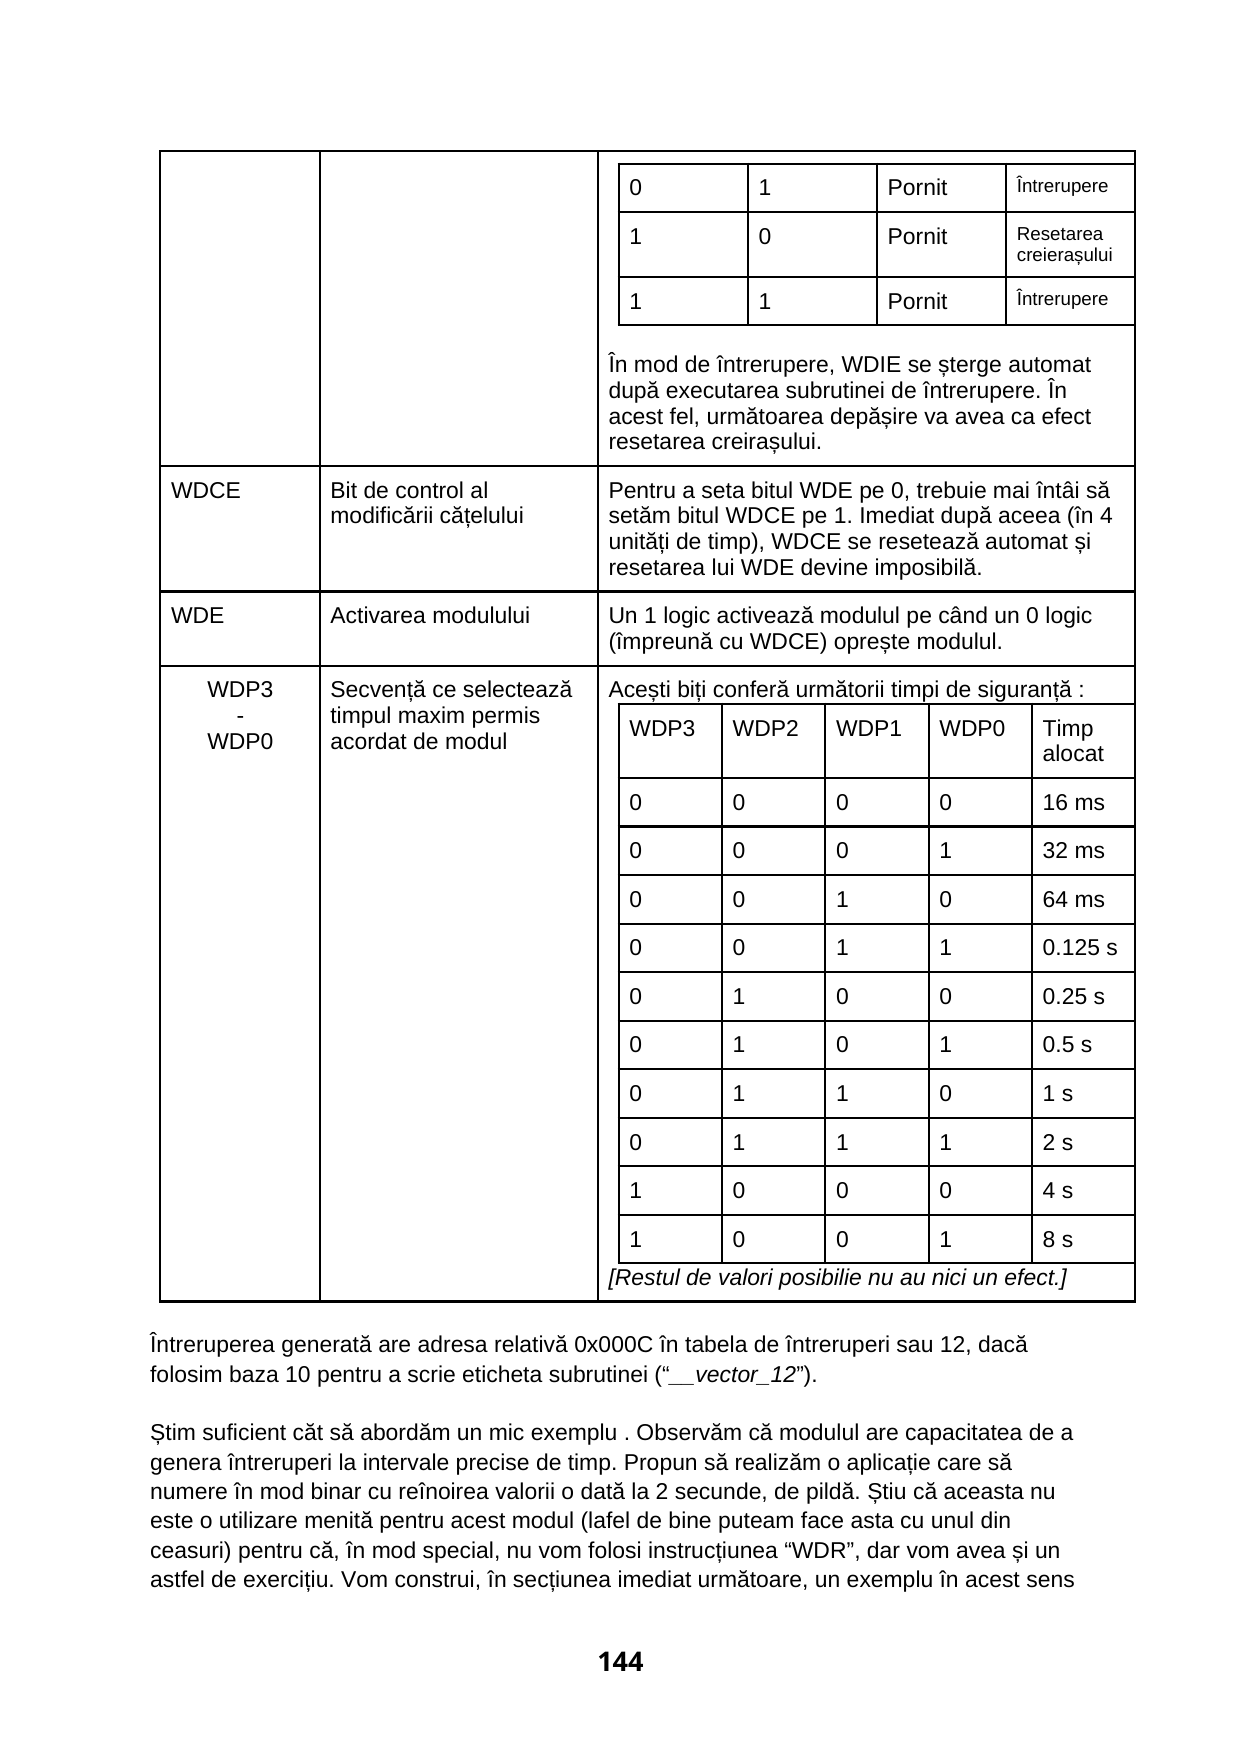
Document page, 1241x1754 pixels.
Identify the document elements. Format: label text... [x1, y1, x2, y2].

table_cell 1 s [1033, 1070, 1134, 1117]
table_cell 4 s [1033, 1167, 1134, 1214]
table_cell Întrerupere [1007, 278, 1134, 324]
table_cell [161, 152, 319, 465]
table_cell 1 [930, 1022, 1031, 1068]
table_cell Acești biți conferă următorii timpi de siguranță : [Restul de valori posibilie nu au nici un efect.] [599, 667, 1134, 1300]
table_cell 1 [749, 165, 876, 211]
table_cell 1 [826, 1119, 928, 1165]
table_cell 1 [620, 213, 747, 276]
table_cell 0 [620, 876, 721, 922]
table_cell 1 [930, 828, 1031, 874]
table_cell Bit de control al modificării cățelului [321, 467, 597, 590]
table_cell 0 [723, 1216, 824, 1262]
table_cell Resetarea creierașului [1007, 213, 1134, 276]
table_header WDP0 [930, 705, 1031, 777]
table_cell WDE [161, 593, 319, 664]
table_header Timp alocat [1033, 705, 1134, 777]
table_cell [321, 152, 597, 465]
table_cell 0 [930, 1167, 1031, 1214]
table_cell 1 [723, 973, 824, 1019]
table_cell 0 [826, 973, 928, 1019]
table_cell 1 [620, 1167, 721, 1214]
table_cell WDP3 - WDP0 [161, 667, 319, 1300]
table_cell 0 [826, 1167, 928, 1214]
table_header WDP3 [620, 705, 721, 777]
table_cell 1 [723, 1022, 824, 1068]
table_cell 0 [723, 925, 824, 971]
table_cell 0 [723, 1167, 824, 1214]
table_cell Pornit [878, 278, 1005, 324]
table_cell 2 s [1033, 1119, 1134, 1165]
table_cell 1 [620, 1216, 721, 1262]
table_cell 1 [749, 278, 876, 324]
table_cell 1 [930, 925, 1031, 971]
table_cell 16 ms [1033, 779, 1134, 825]
table_cell 0 [620, 1119, 721, 1165]
table_header WDP2 [723, 705, 824, 777]
table_cell 64 ms [1033, 876, 1134, 922]
table_cell 0.125 s [1033, 925, 1134, 971]
table_cell 0.25 s [1033, 973, 1134, 1019]
table_cell 0 [723, 828, 824, 874]
table_cell 0 [620, 779, 721, 825]
text Întreruperea generată are adresa relativă 0x000C în tabela de întreruperi sau 12, dacă folosim baza 10 pentru a scrie eticheta subrutinei (“__vector_12”). [150, 1332, 1091, 1387]
table_cell 1 [620, 278, 747, 324]
table_cell Întrerupere [1007, 165, 1134, 211]
table_cell În mod de întrerupere, WDIE se șterge automat după executarea subrutinei de întrerupere. În acest fel, următoarea depășire va avea ca efect resetarea creirașului. [599, 152, 1134, 465]
table_cell 0 [620, 828, 721, 874]
table_cell 0 [826, 1216, 928, 1262]
table_cell Activarea modulului [321, 593, 597, 664]
table_cell Un 1 logic activează modulul pe când un 0 logic (împreună cu WDCE) oprește modulul. [599, 593, 1134, 664]
table_cell 0 [723, 779, 824, 825]
table_cell 0.5 s [1033, 1022, 1134, 1068]
table_cell Secvență ce selectează timpul maxim permis acordat de modul [321, 667, 597, 1300]
table_cell 1 [723, 1070, 824, 1117]
table_cell 0 [826, 828, 928, 874]
table_cell Pornit [878, 165, 1005, 211]
table_cell 1 [826, 1070, 928, 1117]
table_cell WDCE [161, 467, 319, 590]
table_cell 0 [620, 973, 721, 1019]
table_cell 0 [826, 1022, 928, 1068]
table_cell 1 [723, 1119, 824, 1165]
table_cell 0 [930, 876, 1031, 922]
table_cell 0 [930, 1070, 1031, 1117]
table_cell 0 [620, 925, 721, 971]
table_cell 8 s [1033, 1216, 1134, 1262]
table_cell 0 [930, 973, 1031, 1019]
text Știm suficient căt să abordăm un mic exemplu . Observăm că modulul are capacitatea de a genera întreruperi la intervale precise de timp. Propun să realizăm o aplicație care să numere în mod binar cu reînoirea valorii o dată la 2 secunde, de pildă. Știu că aceasta nu este o utilizare menită pentru acest modul (lafel de bine puteam face asta cu unul din ceasuri) pentru că, în mod special, nu vom folosi instrucțiunea “WDR”, dar vom avea și un astfel de exercițiu. Vom construi, în secțiunea imediat următoare, un exemplu în acest sens [150, 1420, 1091, 1592]
table_cell 1 [930, 1216, 1031, 1262]
table_cell 0 [620, 1022, 721, 1068]
table_cell 0 [930, 779, 1031, 825]
table_cell 0 [620, 1070, 721, 1117]
table_cell 1 [826, 876, 928, 922]
table_cell 0 [749, 213, 876, 276]
table_cell 0 [826, 779, 928, 825]
table_cell 0 [620, 165, 747, 211]
table_cell 0 [723, 876, 824, 922]
table_cell Pentru a seta bitul WDE pe 0, trebuie mai întâi să setăm bitul WDCE pe 1. Imediat după aceea (în 4 unități de timp), WDCE se resetează automat și resetarea lui WDE devine imposibilă. [599, 467, 1134, 590]
table_cell 1 [826, 925, 928, 971]
table_cell 32 ms [1033, 828, 1134, 874]
table_header WDP1 [826, 705, 928, 777]
table_cell Pornit [878, 213, 1005, 276]
table_cell 1 [930, 1119, 1031, 1165]
